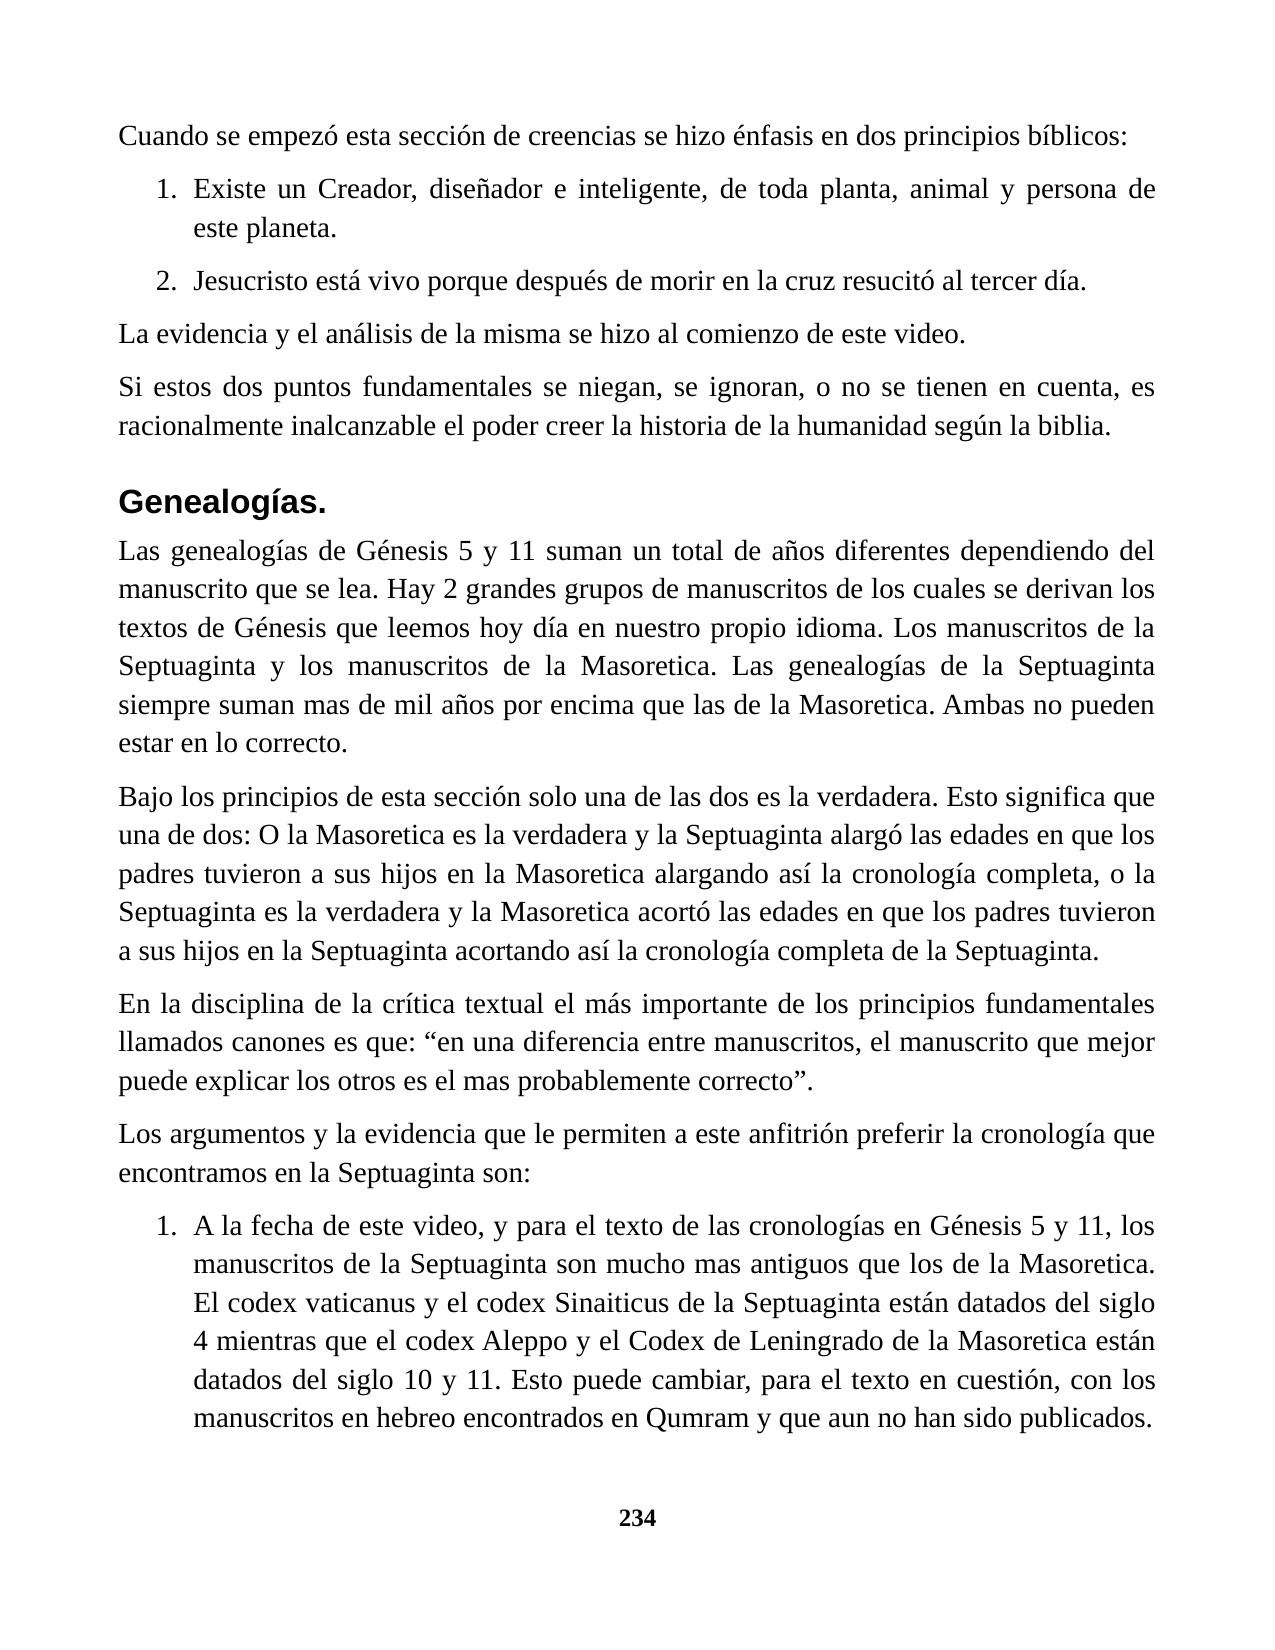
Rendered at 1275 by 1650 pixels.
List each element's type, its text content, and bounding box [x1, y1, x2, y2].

list A la fecha de este video, y para el texto de las cronologías en Génesis 5 y 11, los manuscritos de la Septuaginta son mucho mas antiguos que los de la Masoretica. El codex vaticanus y el codex Sinaiticus de la Septuaginta están datados del siglo 4 mientras que el codex Aleppo y el Codex de Leningrado de la Masoretica están datados del siglo 10 y 11. Esto puede cambiar, para el texto en cuestión, con los manuscritos en hebreo encontrados en Qumram y que aun no han sido publicados. [156, 1208, 1157, 1434]
list Jesucristo está vivo porque después de morir en la cruz resucitó al tercer día. [156, 263, 1157, 296]
text Cuando se empezó esta sección de creencias se hizo énfasis en dos principios bíblicos: [118, 118, 1157, 152]
text Bajo los principios de esta sección solo una de las dos es la verdadera. Esto significa que una de dos: O la Masoretica es la verdadera y la Septuaginta alargó las edades en que los padres tuvieron a sus hijos en la Masoretica alargando así la cronología completa, o la Septuaginta es la verdadera y la Masoretica acortó las edades en que los padres tuvieron a sus hijos en la Septuaginta acortando así la cronología completa de la Septuaginta. [118, 779, 1157, 966]
text Los argumentos y la evidencia que le permiten a este anfitrión preferir la cronología que encontramos en la Septuaginta son: [118, 1116, 1157, 1188]
text Si estos dos puntos fundamentales se niegan, se ignoran, o no se tienen en cuenta, es racionalmente inalcanzable el poder creer la historia de la humanidad según la biblia. [118, 369, 1157, 441]
list Existe un Creador, diseñador e inteligente, de toda planta, animal y persona de este planeta. [156, 171, 1157, 243]
subtitle Genealogías. [118, 482, 1157, 520]
text La evidencia y el análisis de la misma se hizo al comienzo de este video. [118, 316, 1157, 349]
text Las genealogías de Génesis 5 y 11 suman un total de años diferentes dependiendo del manuscrito que se lea. Hay 2 grandes grupos de manuscritos de los cuales se derivan los textos de Génesis que leemos hoy día en nuestro propio idioma. Los manuscritos de la Septuaginta y los manuscritos de la Masoretica. Las genealogías de la Septuaginta siempre suman mas de mil años por encima que las de la Masoretica. Ambas no pueden estar en lo correcto. [118, 533, 1157, 759]
text En la disciplina de la crítica textual el más importante de los principios fundamentales llamados canones es que: “en una diferencia entre manuscritos, el manuscrito que mejor puede explicar los otros es el mas probablemente correcto”. [118, 986, 1157, 1097]
